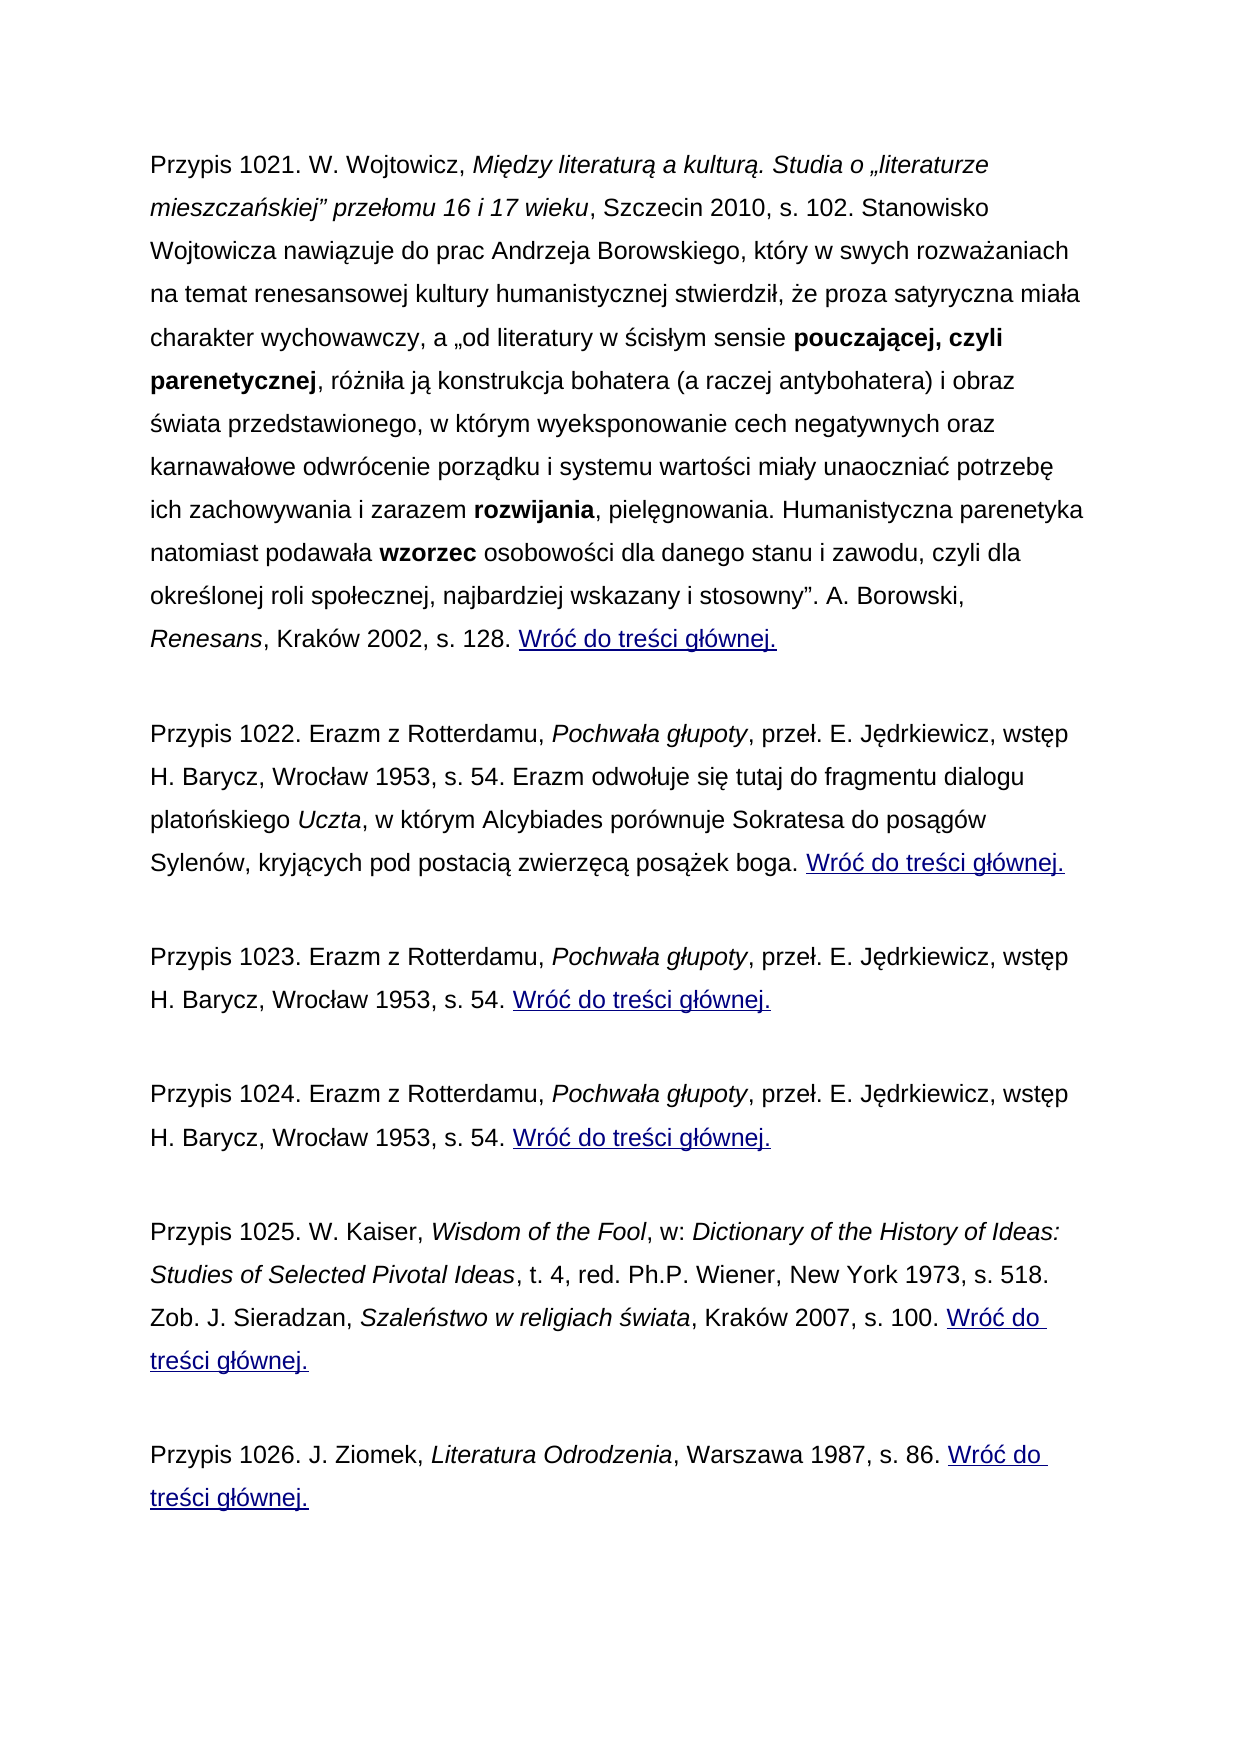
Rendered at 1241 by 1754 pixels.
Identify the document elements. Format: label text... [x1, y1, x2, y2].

text Przypis 1023. Erazm z Rotterdamu, Pochwała głupoty, przeł. E. Jędrkiewicz, wstęp H. Barycz, Wrocław 1953, s. 54. Wróć do treści głównej. [150, 942, 1090, 1014]
text Przypis 1022. Erazm z Rotterdamu, Pochwała głupoty, przeł. E. Jędrkiewicz, wstęp H. Barycz, Wrocław 1953, s. 54. Erazm odwołuje się tutaj do fragmentu dialogu platońskiego Uczta, w którym Alcybiades porównuje Sokratesa do posągów Sylenów, kryjących pod postacią zwierzęcą posążek boga. Wróć do treści głównej. [150, 718, 1090, 877]
text Przypis 1026. J. Ziomek, Literatura Odrodzenia, Warszawa 1987, s. 86. Wróć do treści głównej. [150, 1440, 1090, 1512]
text Przypis 1021. W. Wojtowicz, Między literaturą a kulturą. Studia o „literaturze mieszczańskiej” przełomu 16 i 17 wieku, Szczecin 2010, s. 102. Stanowisko Wojtowicza nawiązuje do prac Andrzeja Borowskiego, który w swych rozważaniach na temat renesansowej kultury humanistycznej stwierdził, że proza satyryczna miała charakter wychowawczy, a „od literatury w ścisłym sensie pouczającej, czyli parenetycznej, różniła ją konstrukcja bohatera (a raczej antybohatera) i obraz świata przedstawionego, w którym wyeksponowanie cech negatywnych oraz karnawałowe odwrócenie porządku i systemu wartości miały unaoczniać potrzebę ich zachowywania i zarazem rozwijania, pielęgnowania. Humanistyczna parenetyka natomiast podawała wzorzec osobowości dla danego stanu i zawodu, czyli dla określonej roli społecznej, najbardziej wskazany i stosowny”. A. Borowski, Renesans, Kraków 2002, s. 128. Wróć do treści głównej. [150, 150, 1090, 653]
text Przypis 1025. W. Kaiser, Wisdom of the Fool, w: Dictionary of the History of Ideas: Studies of Selected Pivotal Ideas, t. 4, red. Ph.P. Wiener, New York 1973, s. 518. Zob. J. Sieradzan, Szaleństwo w religiach świata, Kraków 2007, s. 100. Wróć do treści głównej. [150, 1217, 1090, 1375]
text Przypis 1024. Erazm z Rotterdamu, Pochwała głupoty, przeł. E. Jędrkiewicz, wstęp H. Barycz, Wrocław 1953, s. 54. Wróć do treści głównej. [150, 1079, 1090, 1151]
